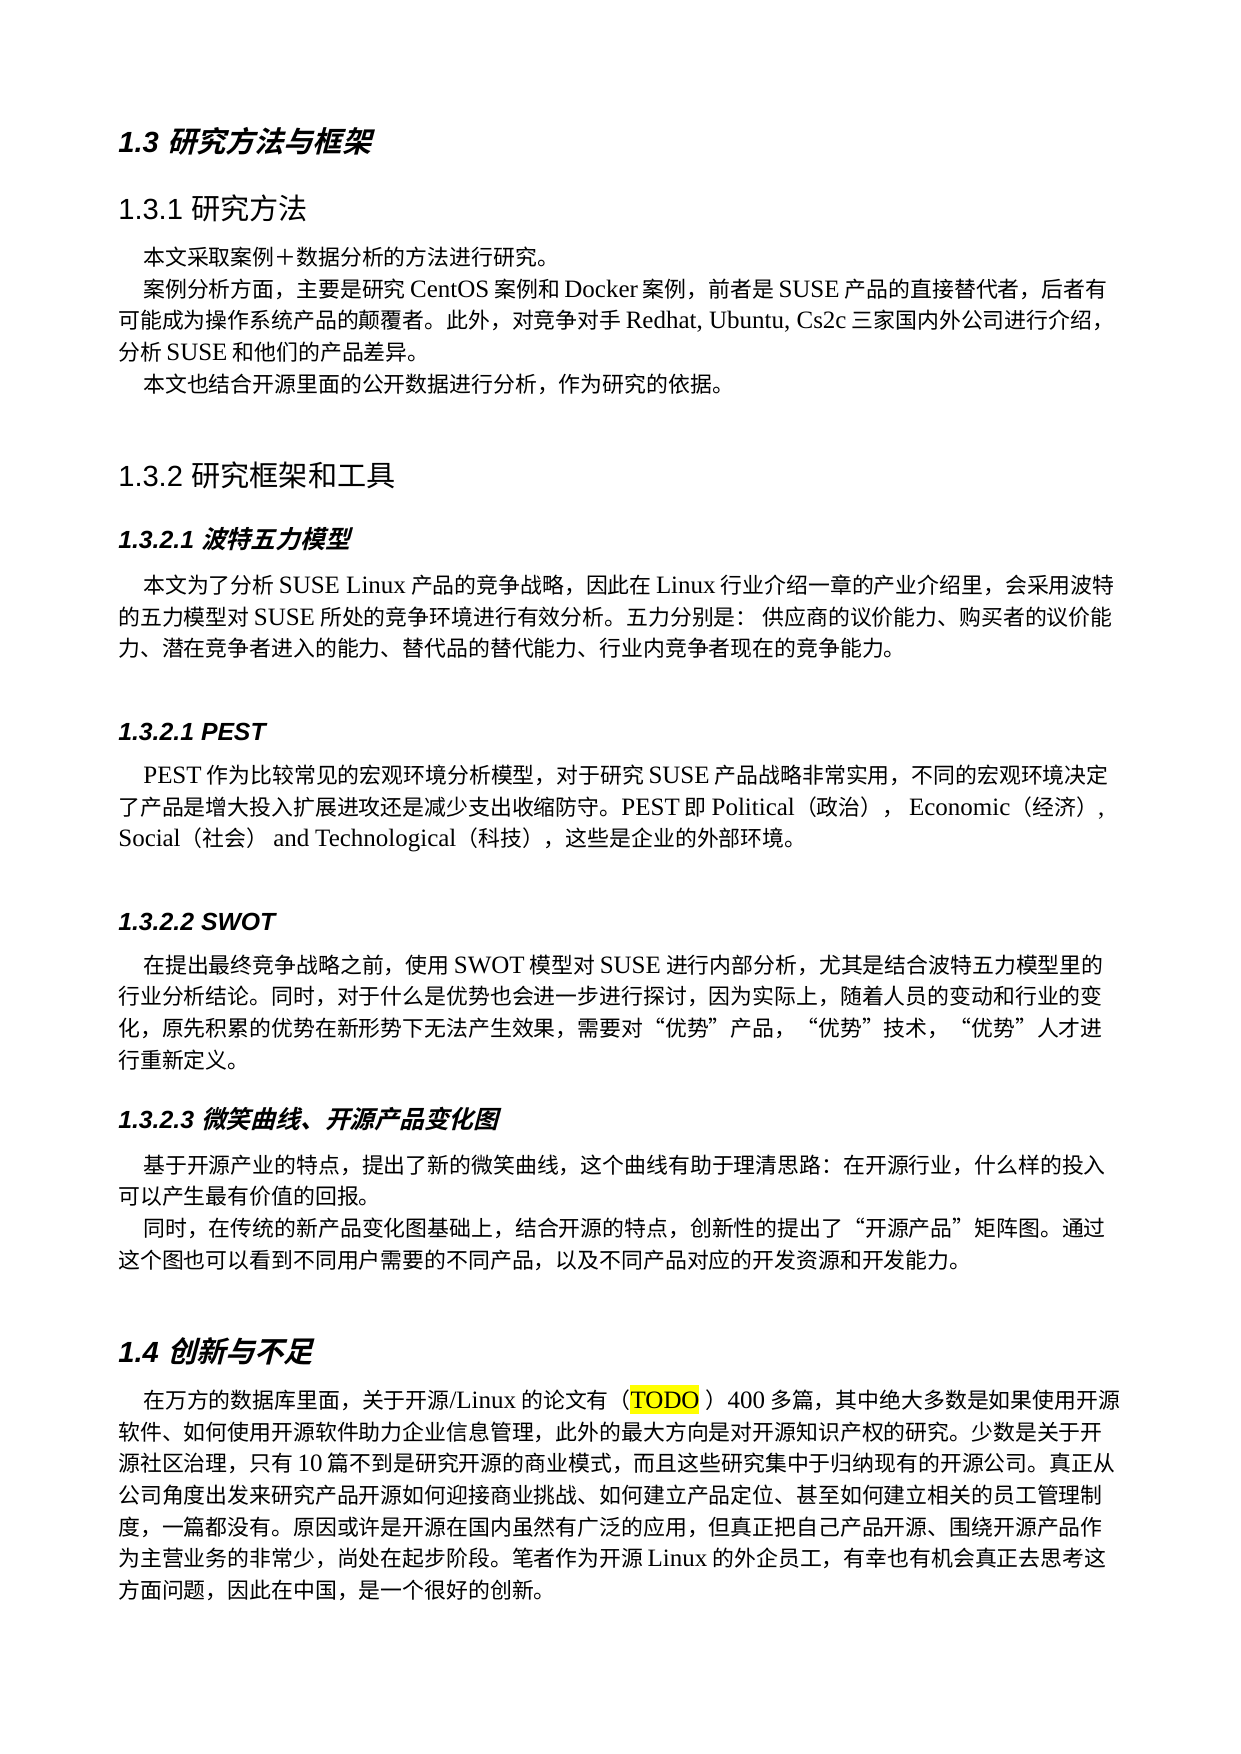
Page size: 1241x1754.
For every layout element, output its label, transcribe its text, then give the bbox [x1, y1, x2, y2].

text 在万方的数据库里面，关于开源/Linux的论文有（TODO ）400多篇，其中绝大多数是如果使用开源软件、如何使用开源软件助力企业信息管理，此外的最大方向是对开源知识产权的研究。少数是关于开源社区治理，只有10篇不到是研究开源的商业模式，而且这些研究集中于归纳现有的开源公司。真正从公司角度出发来研究产品开源如何迎接商业挑战、如何建立产品定位、甚至如何建立相关的员工管理制度，一篇都没有。原因或许是开源在国内虽然有广泛的应用，但真正把自己产品开源、围绕开源产品作为主营业务的非常少，尚处在起步阶段。笔者作为开源Linux的外企员工，有幸也有机会真正去思考这方面问题，因此在中国，是一个很好的创新。 [118, 1383, 1122, 1604]
text 在提出最终竞争战略之前，使用SWOT模型对SUSE进行内部分析，尤其是结合波特五力模型里的行业分析结论。同时，对于什么是优势也会进一步进行探讨，因为实际上，随着人员的变动和行业的变化，原先积累的优势在新形势下无法产生效果，需要对“优势”产品，“优势”技术，“优势”人才进行重新定义。 [118, 948, 1122, 1074]
subtitle 1.3.2.1 PEST [118, 717, 1122, 745]
text 本文为了分析SUSE Linux产品的竞争战略，因此在Linux行业介绍一章的产业介绍里，会采用波特的五力模型对SUSE所处的竞争环境进行有效分析。五力分别是： 供应商的议价能力、购买者的议价能力、潜在竞争者进入的能力、替代品的替代能力、行业内竞争者现在的竞争能力。 [118, 568, 1122, 663]
subtitle 1.3.2 研究框架和工具 [118, 452, 1122, 494]
text 案例分析方面，主要是研究CentOS案例和Docker案例，前者是SUSE产品的直接替代者，后者有可能成为操作系统产品的颠覆者。此外，对竞争对手Redhat, Ubuntu, Cs2c三家国内外公司进行介绍，分析SUSE和他们的产品差异。 [118, 272, 1122, 367]
text 本文采取案例＋数据分析的方法进行研究。 [118, 240, 1122, 272]
text 基于开源产业的特点，提出了新的微笑曲线，这个曲线有助于理清思路：在开源行业，什么样的投入可以产生最有价值的回报。 [118, 1148, 1122, 1211]
subtitle 1.4 创新与不足 [118, 1328, 1122, 1370]
subtitle 1.3.2.1 波特五力模型 [118, 519, 1122, 556]
text 同时，在传统的新产品变化图基础上，结合开源的特点，创新性的提出了“开源产品”矩阵图。通过这个图也可以看到不同用户需要的不同产品，以及不同产品对应的开发资源和开发能力。 [118, 1211, 1122, 1274]
text PEST作为比较常见的宏观环境分析模型，对于研究SUSE产品战略非常实用，不同的宏观环境决定了产品是增大投入扩展进攻还是减少支出收缩防守。PEST即 Political（政治）， Economic（经济）, Social（社会） and Technological（科技），这些是企业的外部环境。 [118, 758, 1122, 853]
subtitle 1.3.2.2 SWOT [118, 907, 1122, 935]
subtitle 1.3.1 研究方法 [118, 185, 1122, 228]
text 本文也结合开源里面的公开数据进行分析，作为研究的依据。 [118, 367, 1122, 398]
subtitle 1.3.2.3 微笑曲线、开源产品变化图 [118, 1099, 1122, 1135]
subtitle 1.3 研究方法与框架 [118, 118, 1122, 160]
